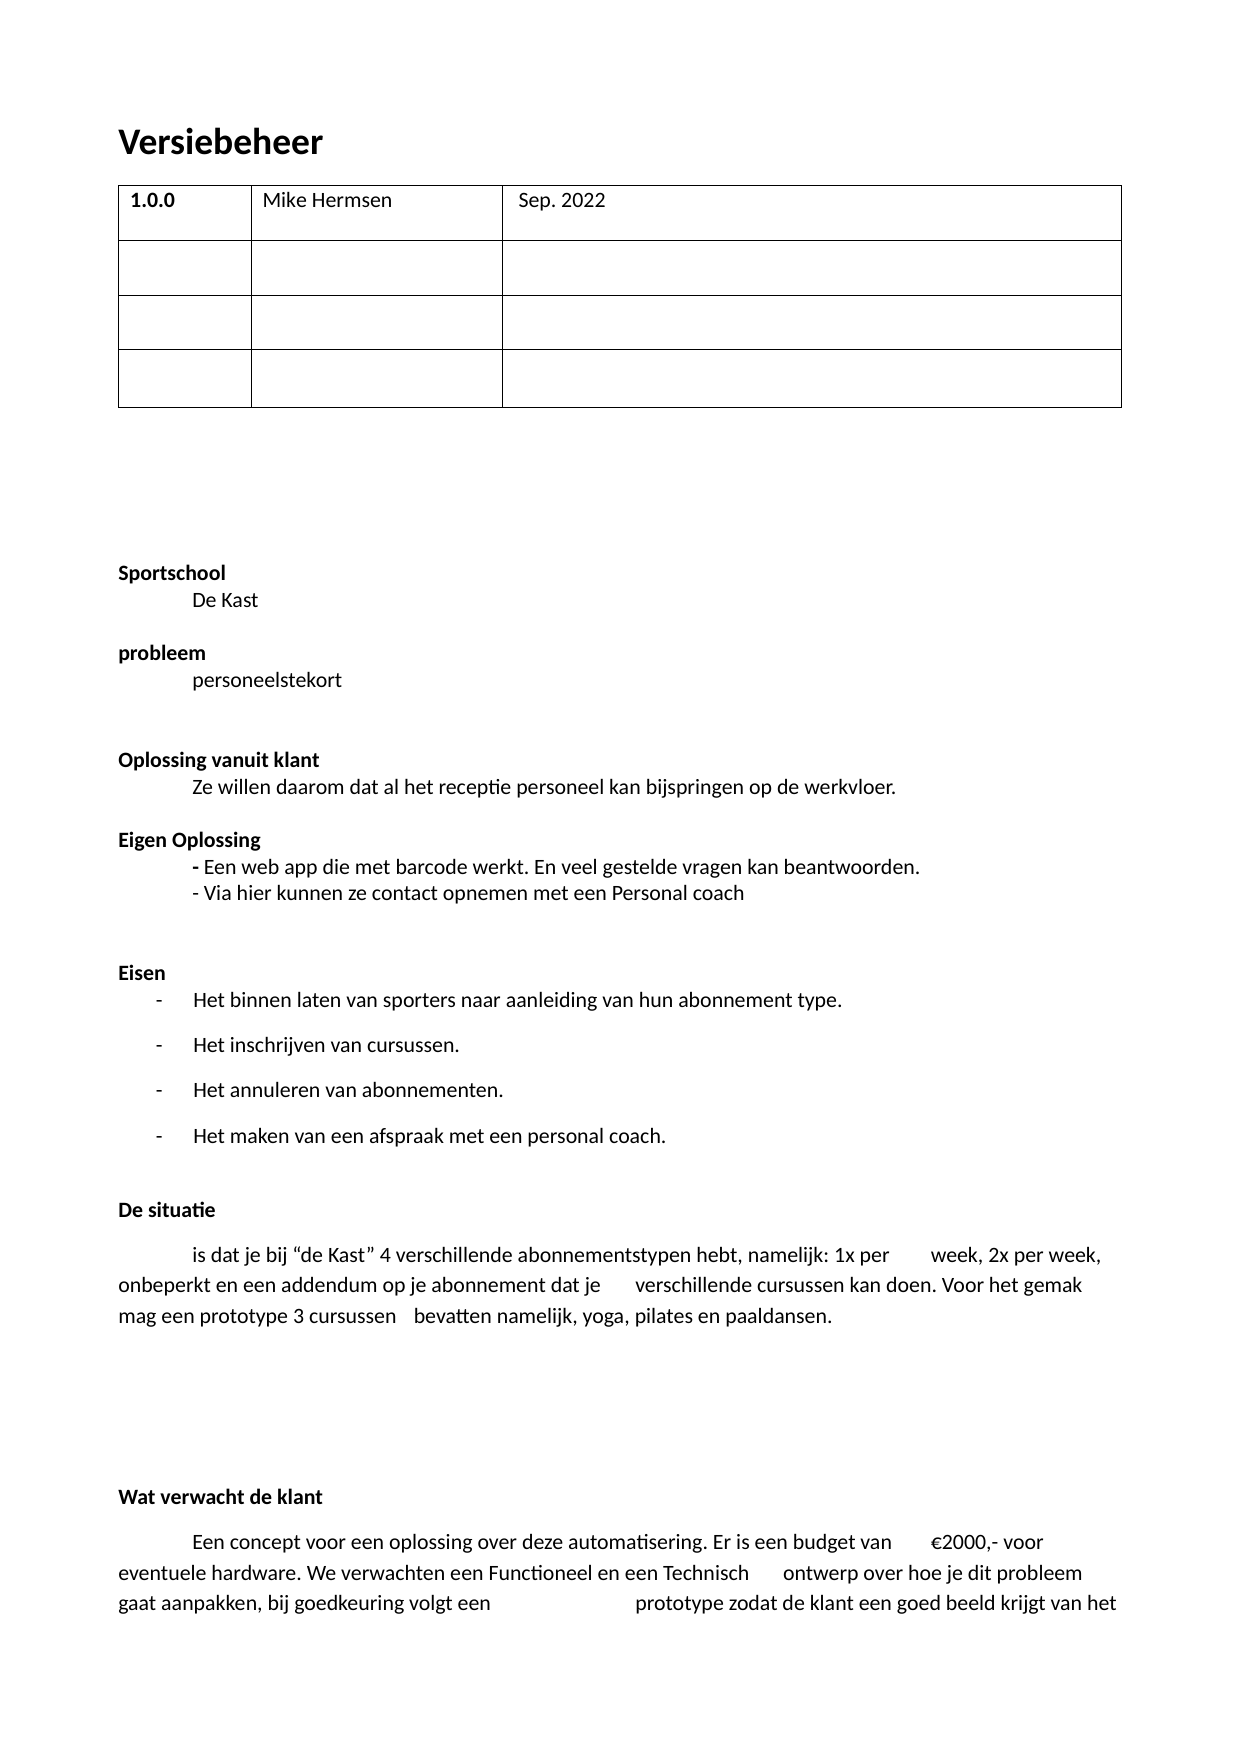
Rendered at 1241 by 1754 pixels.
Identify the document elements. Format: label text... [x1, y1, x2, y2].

table_cell [119, 241, 251, 295]
table_cell [252, 241, 502, 295]
text Ze willen daarom dat al het receptie personeel kan bijspringen op de werkvloer. [118, 773, 1122, 799]
text probleem [118, 639, 1122, 666]
text is dat je bij “de Kast” 4 verschillende abonnementstypen hebt, namelijk: 1x per week, 2x per week, onbeperkt en een addendum op je abonnement dat je verschillende cursussen kan doen. Voor het gemak mag een prototype 3 cursussen bevatten namelijk, yoga, pilates en paaldansen. [118, 1241, 1122, 1329]
table_header Mike Hermsen [252, 186, 502, 240]
table_cell [119, 296, 251, 349]
table_cell [503, 241, 1121, 295]
text - Via hier kunnen ze contact opnemen met een Personal coach [118, 879, 1122, 906]
text Eisen [118, 959, 1122, 986]
text Sportschool [118, 559, 1122, 586]
text Oplossing vanuit klant [118, 746, 1122, 773]
table_cell [119, 350, 251, 407]
list Het inschrijven van cursussen. [156, 1031, 1122, 1058]
table_header Sep. 2022 [503, 186, 1121, 240]
table_cell [503, 296, 1121, 349]
table_cell [252, 350, 502, 407]
table_header 1.0.0 [119, 186, 251, 240]
table_cell [252, 296, 502, 349]
text Eigen Oplossing [118, 826, 1122, 853]
text Een concept voor een oplossing over deze automatisering. Er is een budget van €2000,- voor eventuele hardware. We verwachten een Functioneel en een Technisch ontwerp over hoe je dit probleem gaat aanpakken, bij goedkeuring volgt een prototype zodat de klant een goed beeld krijgt van het [118, 1528, 1122, 1616]
table_cell [503, 350, 1121, 407]
text De Kast [118, 586, 1122, 613]
list Het annuleren van abonnementen. [156, 1077, 1122, 1103]
list Het maken van een afspraak met een personal coach. [156, 1122, 1122, 1148]
list Het binnen laten van sporters naar aanleiding van hun abonnement type. [156, 986, 1122, 1013]
text personeelstekort [118, 666, 1122, 693]
text - Een web app die met barcode werkt. En veel gestelde vragen kan beantwoorden. [118, 853, 1122, 879]
text De situatie [118, 1196, 1122, 1222]
text Wat verwacht de klant [118, 1483, 1122, 1510]
text Versiebeheer [118, 118, 1122, 164]
